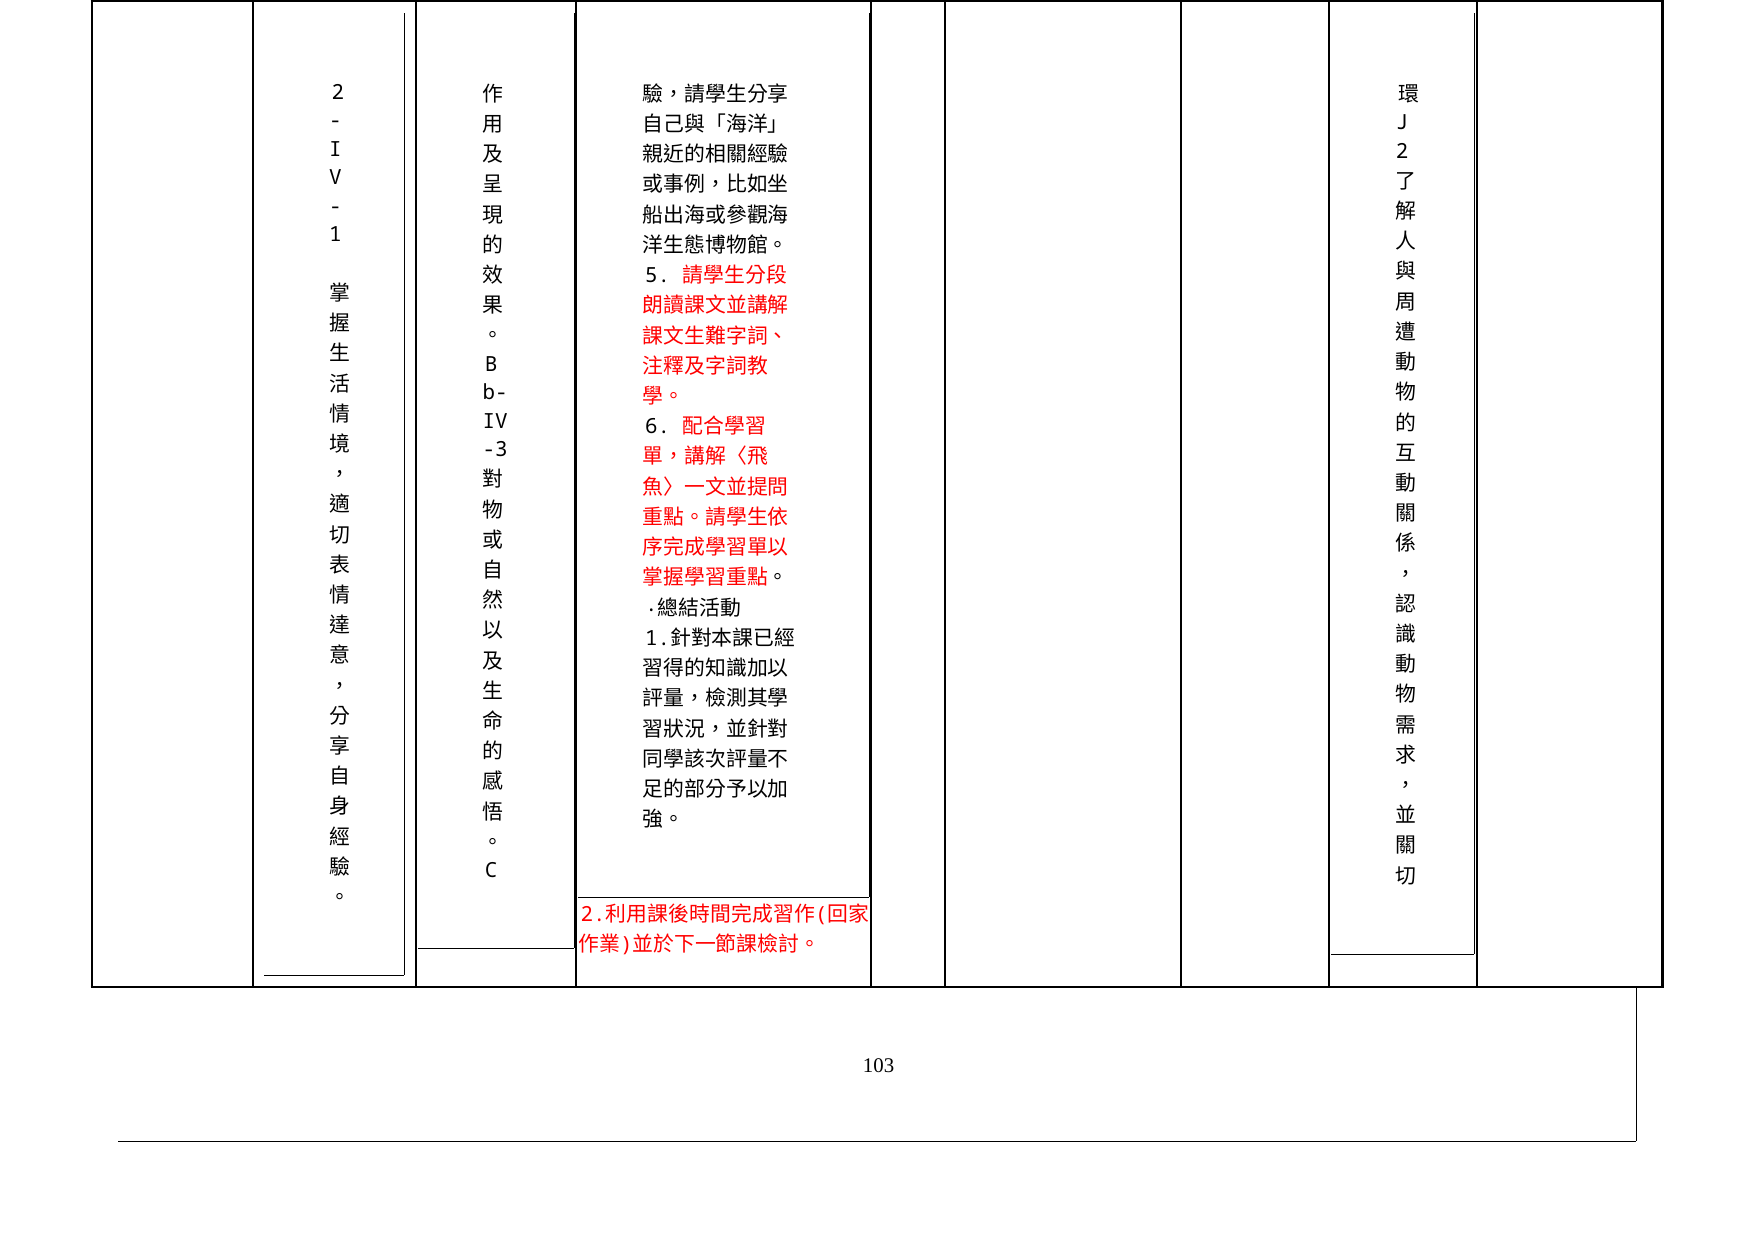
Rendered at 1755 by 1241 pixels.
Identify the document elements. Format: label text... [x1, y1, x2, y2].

table_cell 2-IV-1 掌握生活情境，適切表情達意，分享自身經驗。 [254, 2, 415, 986]
table_cell [1182, 2, 1328, 986]
table_cell [93, 2, 252, 986]
table_cell 作用及呈現的效果。 Bb-IV-3 對物或自然以及生命的感悟。 C [417, 2, 575, 986]
table_cell [872, 2, 944, 986]
table_cell 環J2 了解人與周遭動物的互動關係，認識動物需求，並關切 [1330, 2, 1476, 986]
table_cell [1478, 2, 1661, 986]
table_cell 驗，請學生分享自己與「海洋」親近的相關經驗或事例，比如坐船出海或參觀海洋生態博物館。 5. 請學生分段朗讀課文並講解課文生難字詞、注釋及字詞教學。 6. 配合學習單，講解〈飛魚〉一文並提問重點。請學生依序完成學習單以掌握學習重點。 ‧總結活動 1.針對本課已經習得的知識加以評量，檢測其學習狀況，並針對同學該次評量不足的部分予以加強。 2.利用課後時間完成習作(回家作業)並於下一節課檢討。 [577, 2, 870, 986]
table_cell [946, 2, 1180, 986]
